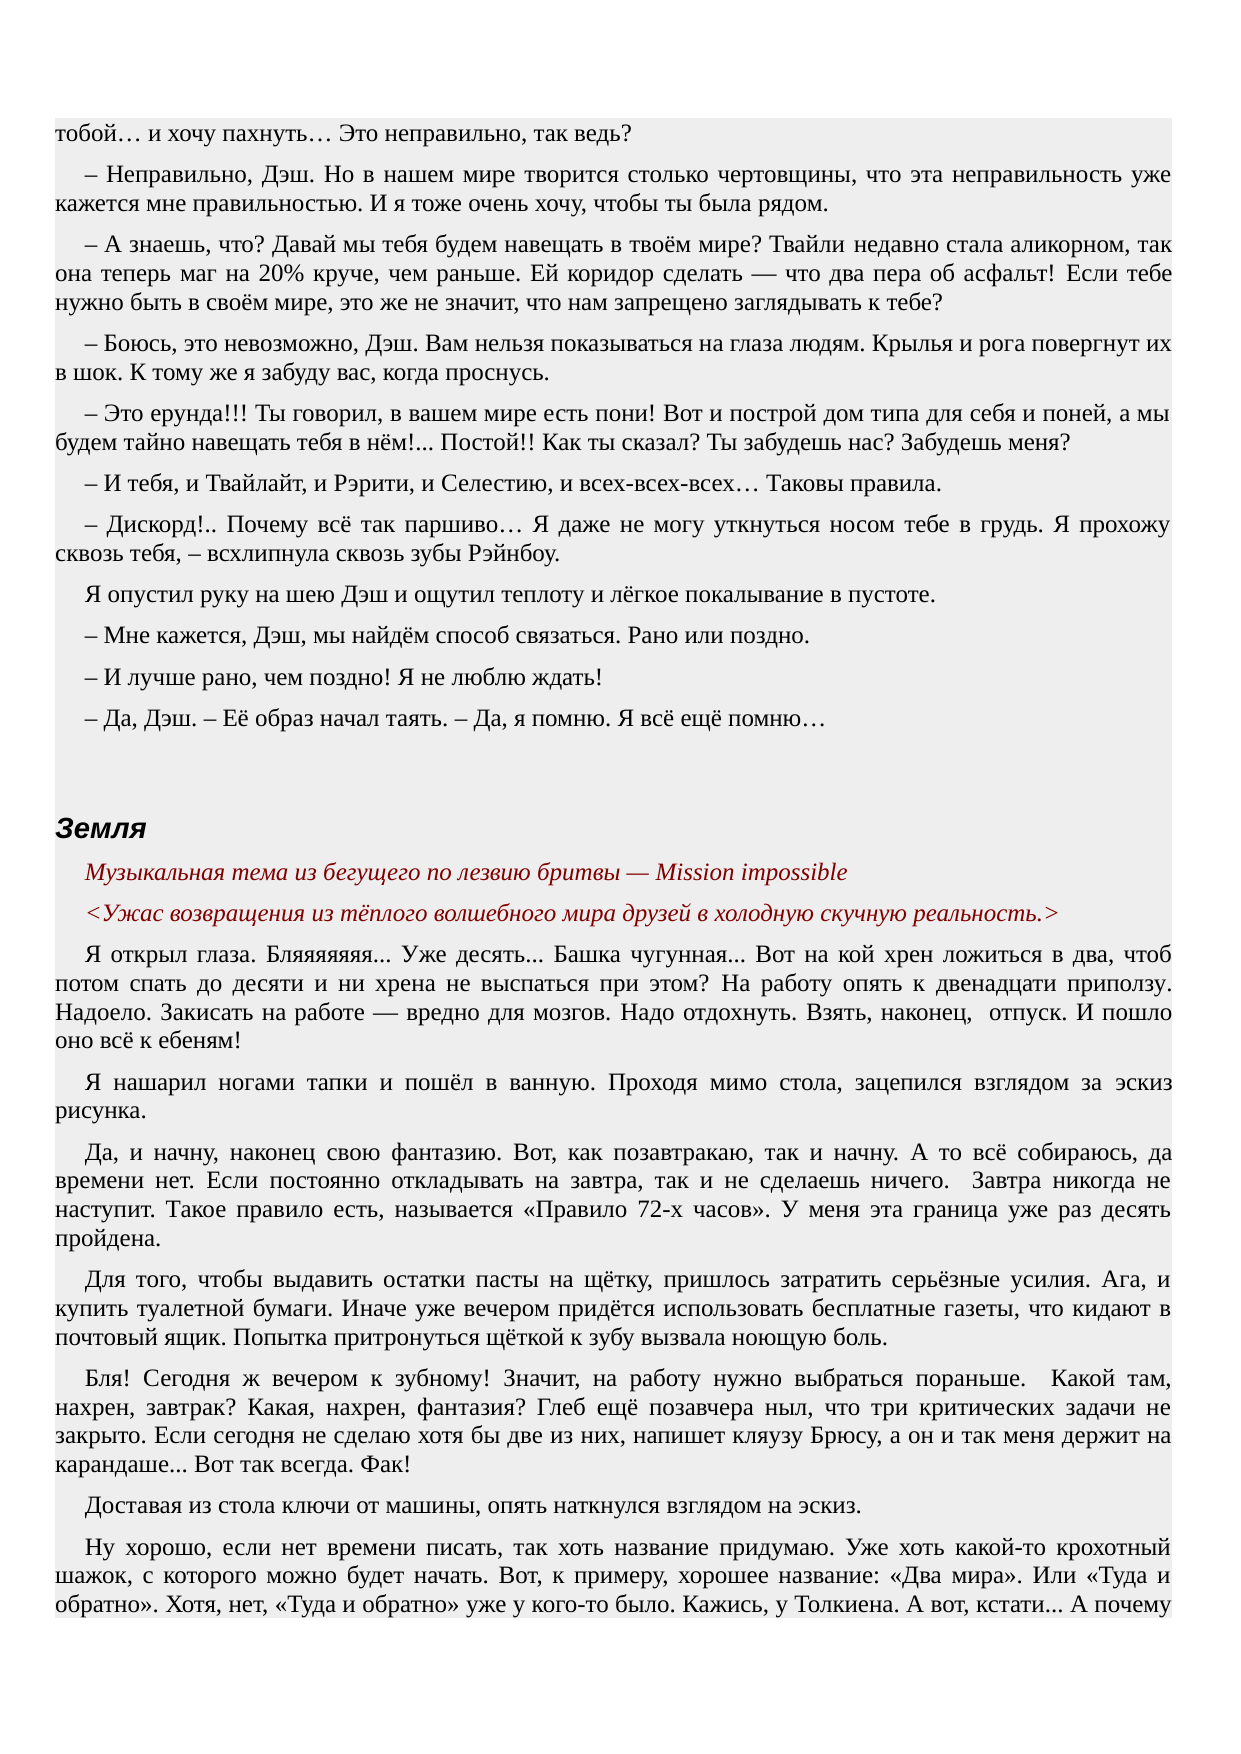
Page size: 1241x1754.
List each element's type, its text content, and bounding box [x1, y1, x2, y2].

text Доставая из стола ключи от машины, опять наткнулся взглядом на эскиз. [55, 1490, 1172, 1519]
text Ну хорошо, если нет времени писать, так хоть название придумаю. Уже хоть какой-то крохотный шажок, с которого можно будет начать. Вот, к примеру, хорошее название: «Два мира». Или «Туда и обратно». Хотя, нет, «Туда и обратно» уже у кого-то было. Кажись, у Толкиена. А вот, кстати... А почему [55, 1532, 1172, 1618]
text – И тебя, и Твайлайт, и Рэрити, и Селестию, и всех-всех-всех… Таковы правила. [55, 468, 1172, 497]
text – И лучше рано, чем поздно! Я не люблю ждать! [55, 662, 1172, 691]
text Да, и начну, наконец свою фантазию. Вот, как позавтракаю, так и начну. А то всё собираюсь, да времени нет. Если постоянно откладывать на завтра, так и не сделаешь ничего. Завтра никогда не наступит. Такое правило есть, называется «Правило 72-х часов». У меня эта граница уже раз десять пройдена. [55, 1137, 1172, 1252]
subtitle Земля [55, 811, 1172, 844]
text тобой… и хочу пахнуть… Это неправильно, так ведь? [55, 118, 1172, 147]
text Бля! Сегодня ж вечером к зубному! Значит, на работу нужно выбраться пораньше. Какой там, нахрен, завтрак? Какая, нахрен, фантазия? Глеб ещё позавчера ныл, что три критических задачи не закрыто. Если сегодня не сделаю хотя бы две из них, напишет кляузу Брюсу, а он и так меня держит на карандаше... Вот так всегда. Фак! [55, 1363, 1172, 1478]
text – Дискорд!.. Почему всё так паршиво… Я даже не могу уткнуться носом тебе в грудь. Я прохожу сквозь тебя, – всхлипнула сквозь зубы Рэйнбоу. [55, 509, 1172, 567]
text Я открыл глаза. Бляяяяяяя... Уже десять... Башка чугунная... Вот на кой хрен ложиться в два, чтоб потом спать до десяти и ни хрена не выспаться при этом? На работу опять к двенадцати приползу. Надоело. Закисать на работе — вредно для мозгов. Надо отдохнуть. Взять, наконец, отпуск. И пошло оно всё к ебеням! [55, 939, 1172, 1054]
text – Да, Дэш. – Её образ начал таять. – Да, я помню. Я всё ещё помню… [55, 703, 1172, 732]
text Я нашарил ногами тапки и пошёл в ванную. Проходя мимо стола, зацепился взглядом за эскиз рисунка. [55, 1067, 1172, 1124]
text – А знаешь, что? Давай мы тебя будем навещать в твоём мире? Твайли недавно стала аликорном, так она теперь маг на 20% круче, чем раньше. Ей коридор сделать — что два пера об асфальт! Если тебе нужно быть в своём мире, это же не значит, что нам запрещено заглядывать к тебе? [55, 229, 1172, 316]
text Для того, чтобы выдавить остатки пасты на щётку, пришлось затратить серьёзные усилия. Ага, и купить туалетной бумаги. Иначе уже вечером придётся использовать бесплатные газеты, что кидают в почтовый ящик. Попытка притронуться щёткой к зубу вызвала ноющую боль. [55, 1264, 1172, 1350]
text – Это ерунда!!! Ты говорил, в вашем мире есть пони! Вот и построй дом типа для себя и поней, а мы будем тайно навещать тебя в нём!... Постой!! Как ты сказал? Ты забудешь нас? Забудешь меня? [55, 398, 1172, 456]
text – Боюсь, это невозможно, Дэш. Вам нельзя показываться на глаза людям. Крылья и рога повергнут их в шок. К тому же я забуду вас, когда проснусь. [55, 328, 1172, 386]
text <Ужас возвращения из тёплого волшебного мира друзей в холодную скучную реальность.> [55, 898, 1172, 927]
text Я опустил руку на шею Дэш и ощутил теплоту и лёгкое покалывание в пустоте. [55, 579, 1172, 608]
text – Неправильно, Дэш. Но в нашем мире творится столько чертовщины, что эта неправильность уже кажется мне правильностью. И я тоже очень хочу, чтобы ты была рядом. [55, 159, 1172, 217]
text Музыкальная тема из бегущего по лезвию бритвы — Mission impossible [55, 857, 1172, 885]
text – Мне кажется, Дэш, мы найдём способ связаться. Рано или поздно. [55, 621, 1172, 649]
